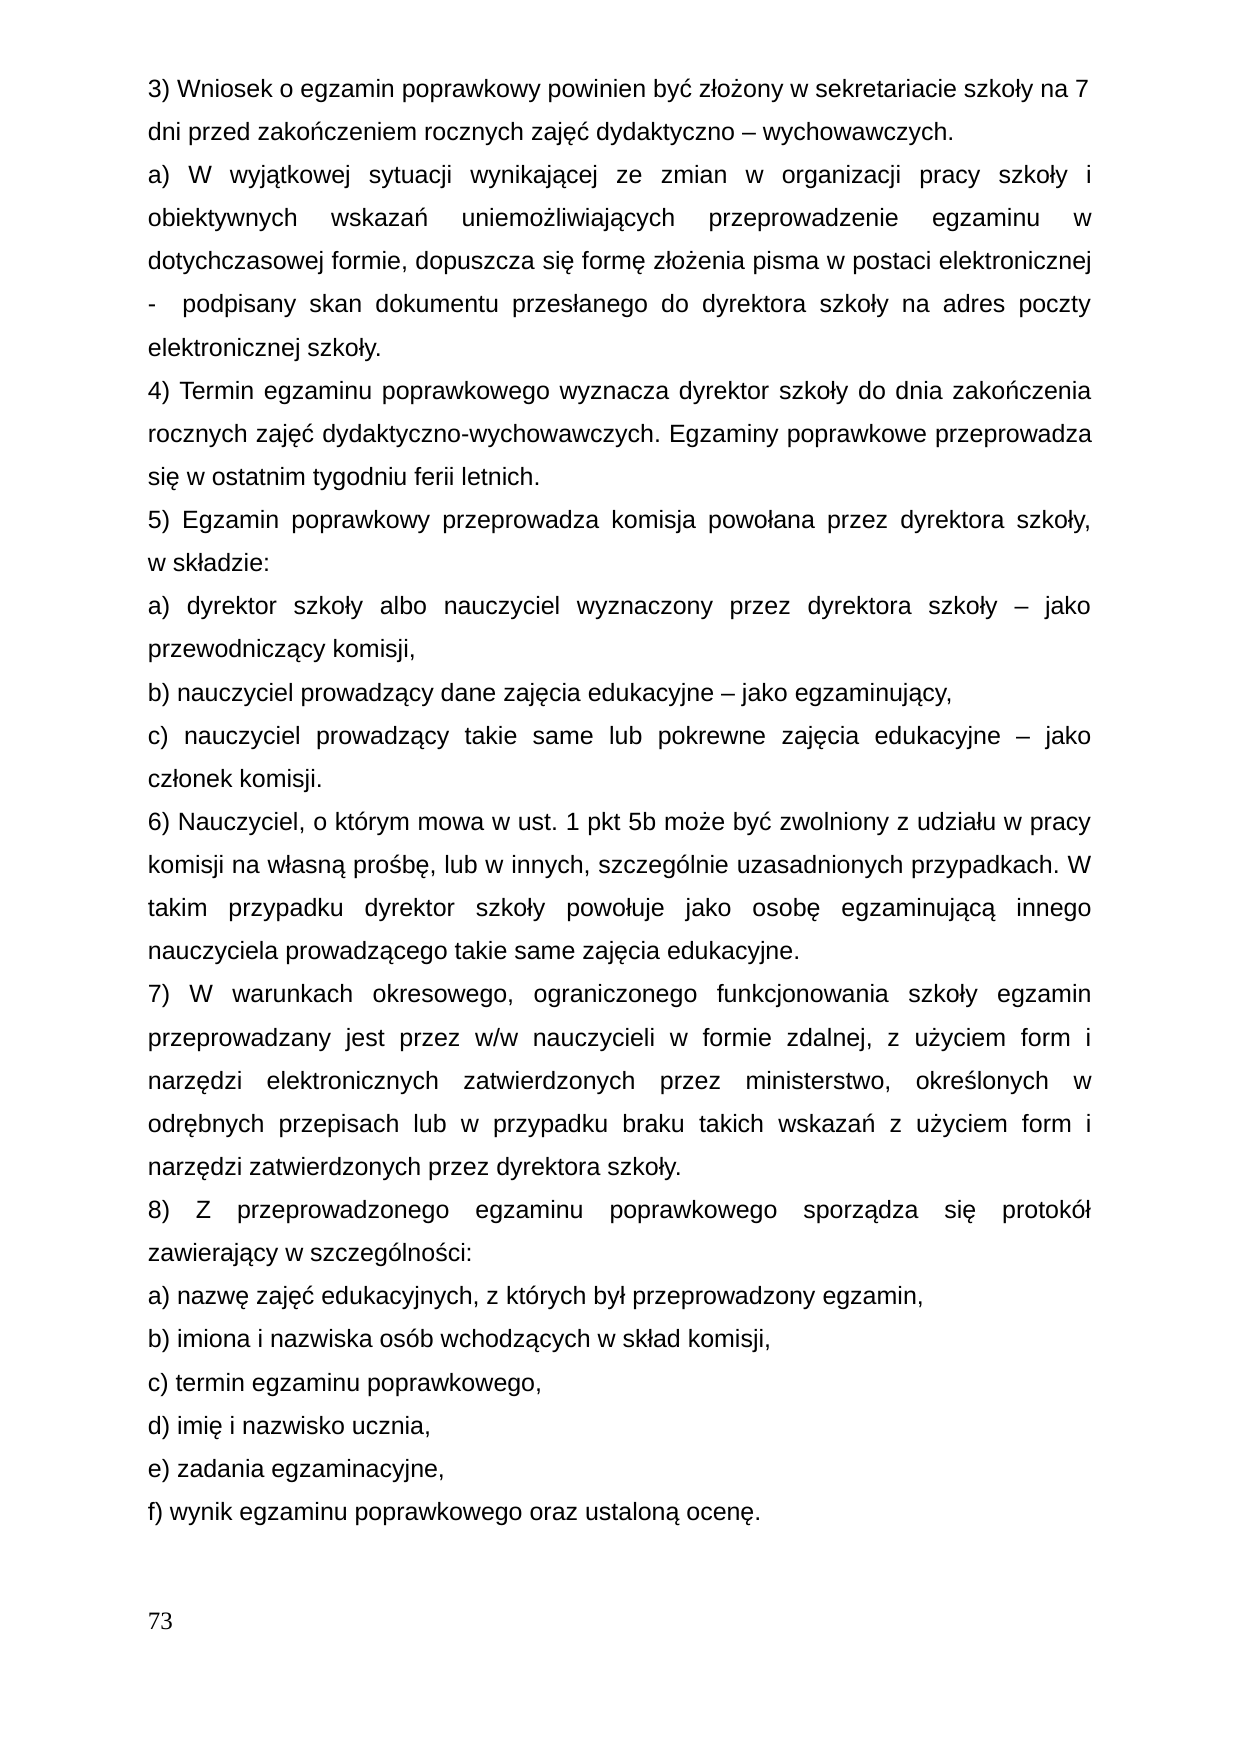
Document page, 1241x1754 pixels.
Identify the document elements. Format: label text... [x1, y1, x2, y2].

text a) nazwę zajęć edukacyjnych, z których był przeprowadzony egzamin, [148, 1281, 1093, 1310]
text e) zadania egzaminacyjne, [148, 1454, 1093, 1482]
text b) nauczyciel prowadzący dane zajęcia edukacyjne – jako egzaminujący, [148, 677, 1093, 706]
text c) nauczyciel prowadzący takie same lub pokrewne zajęcia edukacyjne – jako członek komisji. [148, 721, 1093, 792]
text a) dyrektor szkoły albo nauczyciel wyznaczony przez dyrektora szkoły – jako przewodniczący komisji, [148, 591, 1093, 663]
text 3) Wniosek o egzamin poprawkowy powinien być złożony w sekretariacie szkoły na 7 dni przed zakończeniem rocznych zajęć dydaktyczno – wychowawczych. [148, 74, 1093, 146]
text 4) Termin egzaminu poprawkowego wyznacza dyrektor szkoły do dnia zakończenia rocznych zajęć dydaktyczno-wychowawczych. Egzaminy poprawkowe przeprowadza się w ostatnim tygodniu ferii letnich. [148, 376, 1093, 491]
text b) imiona i nazwiska osób wchodzących w skład komisji, [148, 1324, 1093, 1353]
text a) W wyjątkowej sytuacji wynikającej ze zmian w organizacji pracy szkoły i obiektywnych wskazań uniemożliwiających przeprowadzenie egzaminu w dotychczasowej formie, dopuszcza się formę złożenia pisma w postaci elektronicznej - podpisany skan dokumentu przesłanego do dyrektora szkoły na adres poczty elektronicznej szkoły. [148, 160, 1093, 361]
text c) termin egzaminu poprawkowego, [148, 1367, 1093, 1396]
text 5) Egzamin poprawkowy przeprowadza komisja powołana przez dyrektora szkoły, w składzie: [148, 505, 1093, 577]
text d) imię i nazwisko ucznia, [148, 1411, 1093, 1439]
text 6) Nauczyciel, o którym mowa w ust. 1 pkt 5b może być zwolniony z udziału w pracy komisji na własną prośbę, lub w innych, szczególnie uzasadnionych przypadkach. W takim przypadku dyrektor szkoły powołuje jako osobę egzaminującą innego nauczyciela prowadzącego takie same zajęcia edukacyjne. [148, 807, 1093, 965]
text 7) W warunkach okresowego, ograniczonego funkcjonowania szkoły egzamin przeprowadzany jest przez w/w nauczycieli w formie zdalnej, z użyciem form i narzędzi elektronicznych zatwierdzonych przez ministerstwo, określonych w odrębnych przepisach lub w przypadku braku takich wskazań z użyciem form i narzędzi zatwierdzonych przez dyrektora szkoły. [148, 979, 1093, 1181]
text 8) Z przeprowadzonego egzaminu poprawkowego sporządza się protokół zawierający w szczególności: [148, 1195, 1093, 1267]
text f) wynik egzaminu poprawkowego oraz ustaloną ocenę. [148, 1497, 1093, 1526]
